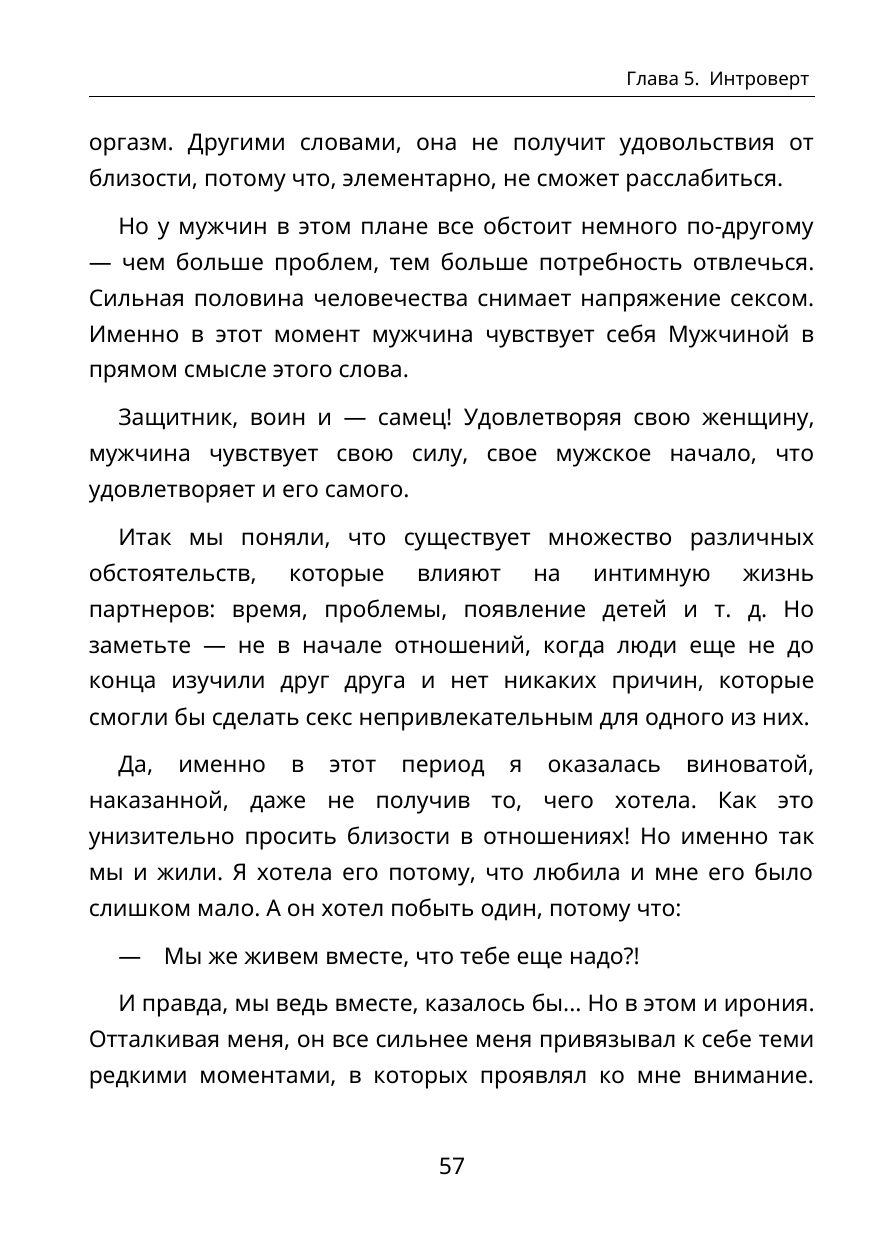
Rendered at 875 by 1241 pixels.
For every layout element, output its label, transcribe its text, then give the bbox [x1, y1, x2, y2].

text Итак мы поняли, что существует множество различных обстоятельств, которые влияют на интимную жизнь партнеров: время, проблемы, появление детей и т. д. Но заметьте — не в начале отношений, когда люди еще не до конца изучили друг друга и нет никаких причин, которые смогли бы сделать секс непривлекательным для одного из них. [88, 521, 815, 732]
text И правда, мы ведь вместе, казалось бы... Но в этом и ирония. Отталкивая меня, он все сильнее меня привязывал к себе теми редкими моментами, в которых проявлял ко мне внимание. [88, 987, 815, 1090]
text Но у мужчин в этом плане все обстоит немного по-другому — чем больше проблем, тем больше потребность отвлечься. Сильная половина человечества снимает напряжение сексом. Именно в этот момент мужчина чувствует себя Мужчиной в прямом смысле этого слова. [88, 210, 815, 385]
text оргазм. Другими словами, она не получит удовольствия от близости, потому что, элементарно, не сможет расслабиться. [88, 126, 815, 193]
list Мы же живем вместе, что тебе еще надо?! [88, 939, 815, 971]
text Да, именно в этот период я оказалась виноватой, наказанной, даже не получив то, чего хотела. Как это унизительно просить близости в отношениях! Но именно так мы и жили. Я хотела его потому, что любила и мне его было слишком мало. А он хотел побыть один, потому что: [88, 748, 815, 923]
text Защитник, воин и — самец! Удовлетворяя свою женщину, мужчина чувствует свою силу, свое мужское начало, что удовлетворяет и его самого. [88, 401, 815, 504]
